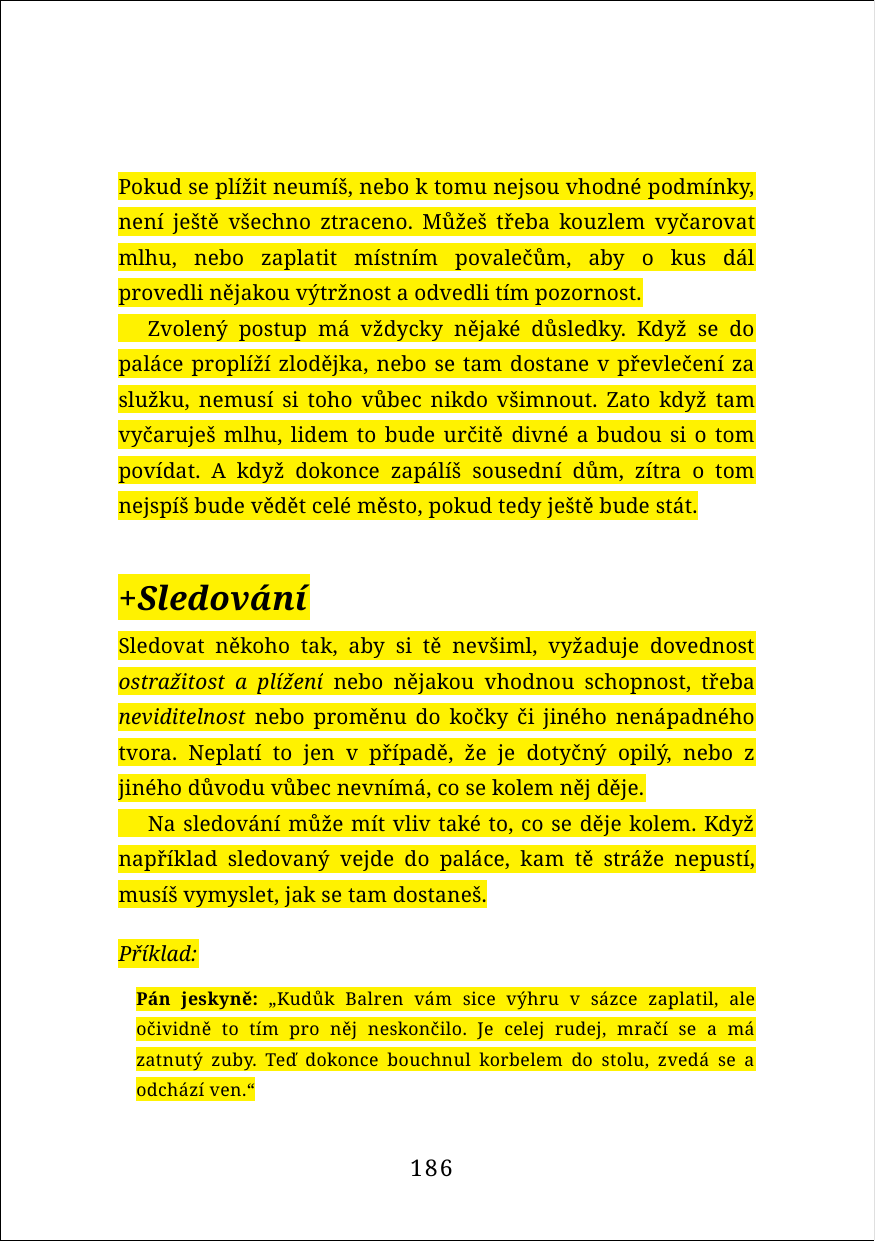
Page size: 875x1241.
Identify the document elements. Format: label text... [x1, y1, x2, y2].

text Pokud se plížit neumíš, nebo k tomu nejsou vhodné podmínky, není ještě všechno ztraceno. Můžeš třeba kouzlem vyčarovat mlhu, nebo zaplatit místním povalečům, aby o kus dál provedli nějakou výtržnost a odvedli tím pozornost. Zvolený postup má vždycky nějaké důsledky. Když se do paláce proplíží zlodějka, nebo se tam dostane v převlečení za služku, nemusí si toho vůbec nikdo všimnout. Zato když tam vyčaruješ mlhu, lidem to bude určitě divné a budou si o tom povídat. A když dokonce zapálíš sousední dům, zítra o tom nejspíš bude vědět celé město, pokud tedy ještě bude stát. [118, 172, 756, 520]
subtitle +Sledování [118, 574, 756, 620]
text Sledovat někoho tak, aby si tě nevšiml, vyžaduje dovednost ostražitost a plížení nebo nějakou vhodnou schopnost, třeba neviditelnost nebo proměnu do kočky či jiného nenápadného tvora. Neplatí to jen v případě, že je dotyčný opilý, nebo z jiného důvodu vůbec nevnímá, co se kolem něj děje. Na sledování může mít vliv také to, co se děje kolem. Když například sledovaný vejde do paláce, kam tě stráže nepustí, musíš vymyslet, jak se tam dostaneš. [118, 631, 756, 908]
text Pán jeskyně: „Kudůk Balren vám sice výhru v sázce zaplatil, ale očividně to tím pro něj neskončilo. Je celej rudej, mračí se a má zatnutý zuby. Teď dokonce bouchnul korbelem do stolu, zvedá se a odchází ven.“ [136, 987, 756, 1101]
text Příklad: [118, 939, 756, 968]
